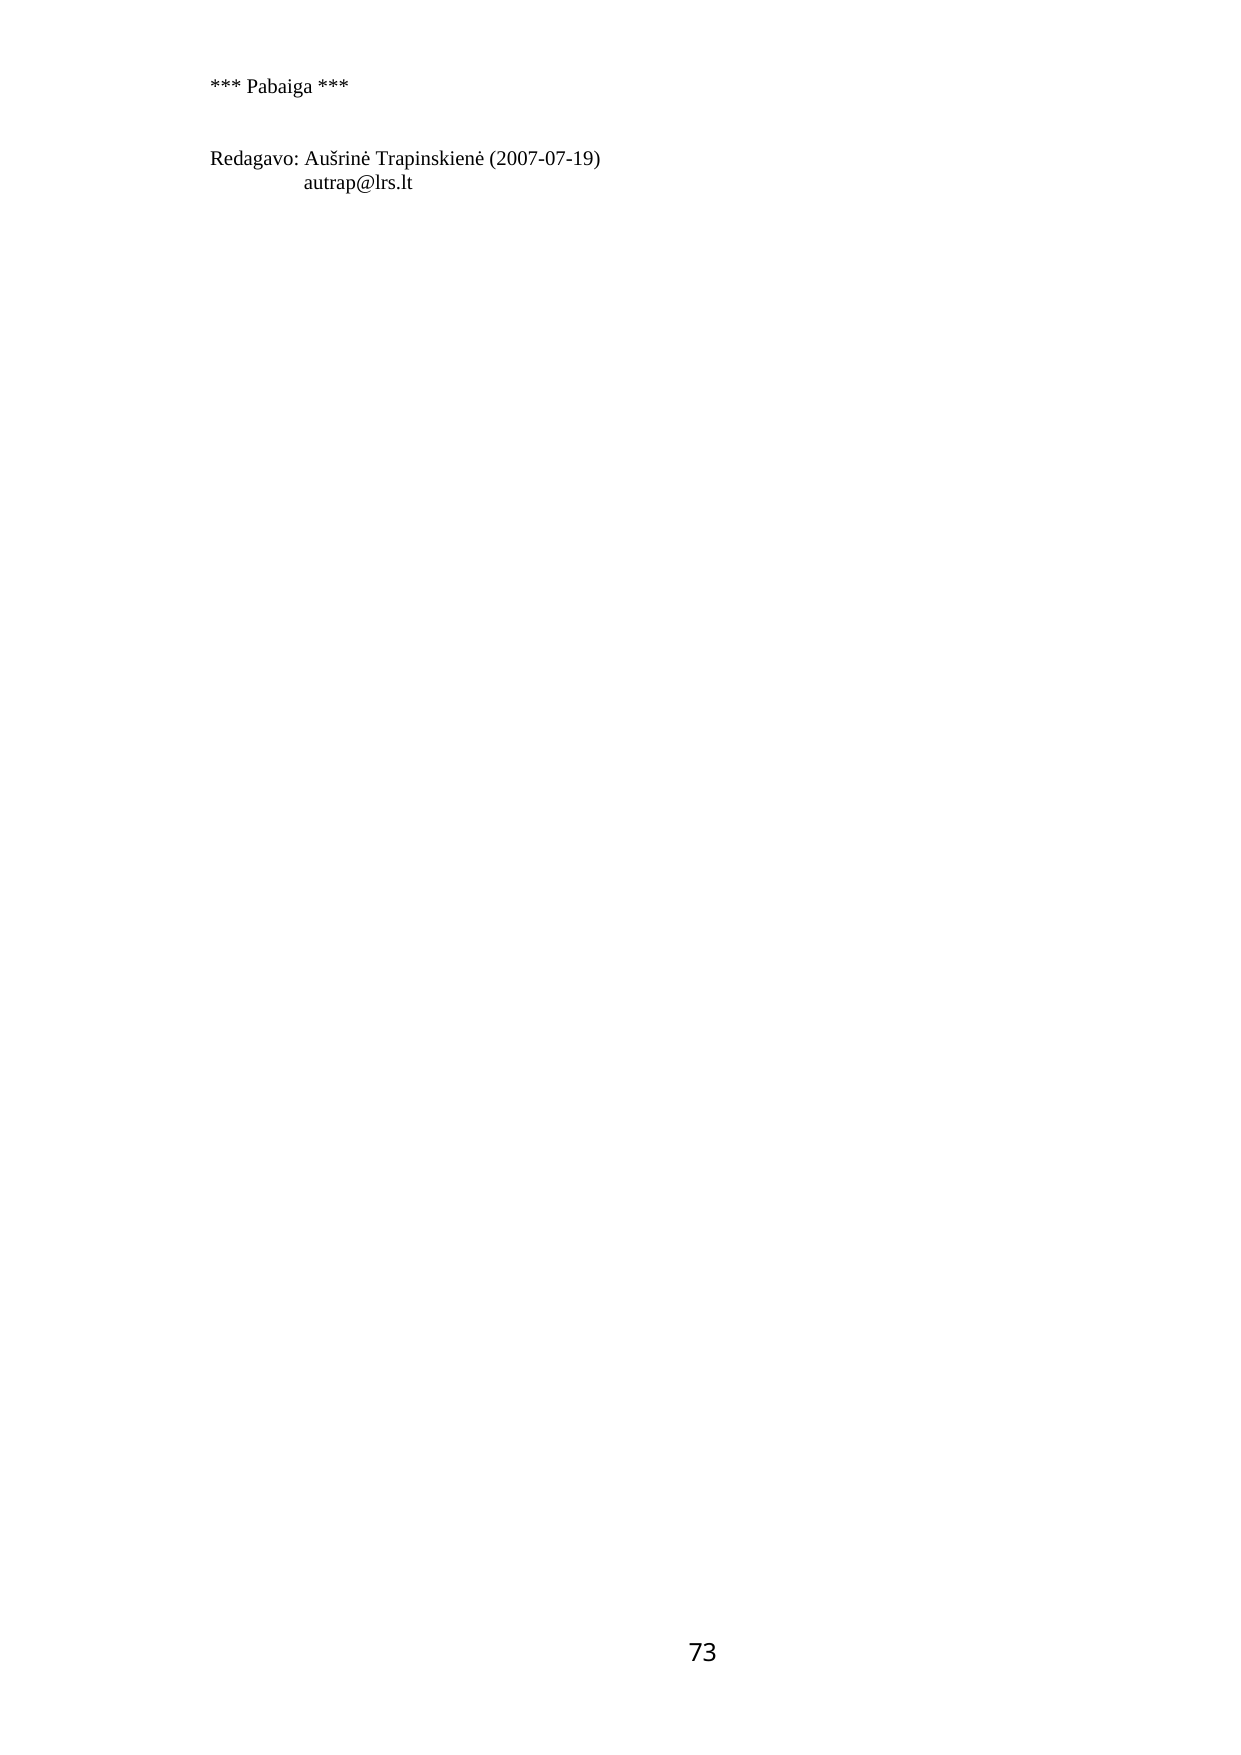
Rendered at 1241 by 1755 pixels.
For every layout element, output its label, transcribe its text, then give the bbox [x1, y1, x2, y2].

text *** Pabaiga *** [210, 73, 1120, 98]
text Redagavo: Aušrinė Trapinskienė (2007-07-19) [210, 146, 1120, 170]
text autrap@lrs.lt [210, 170, 1120, 194]
